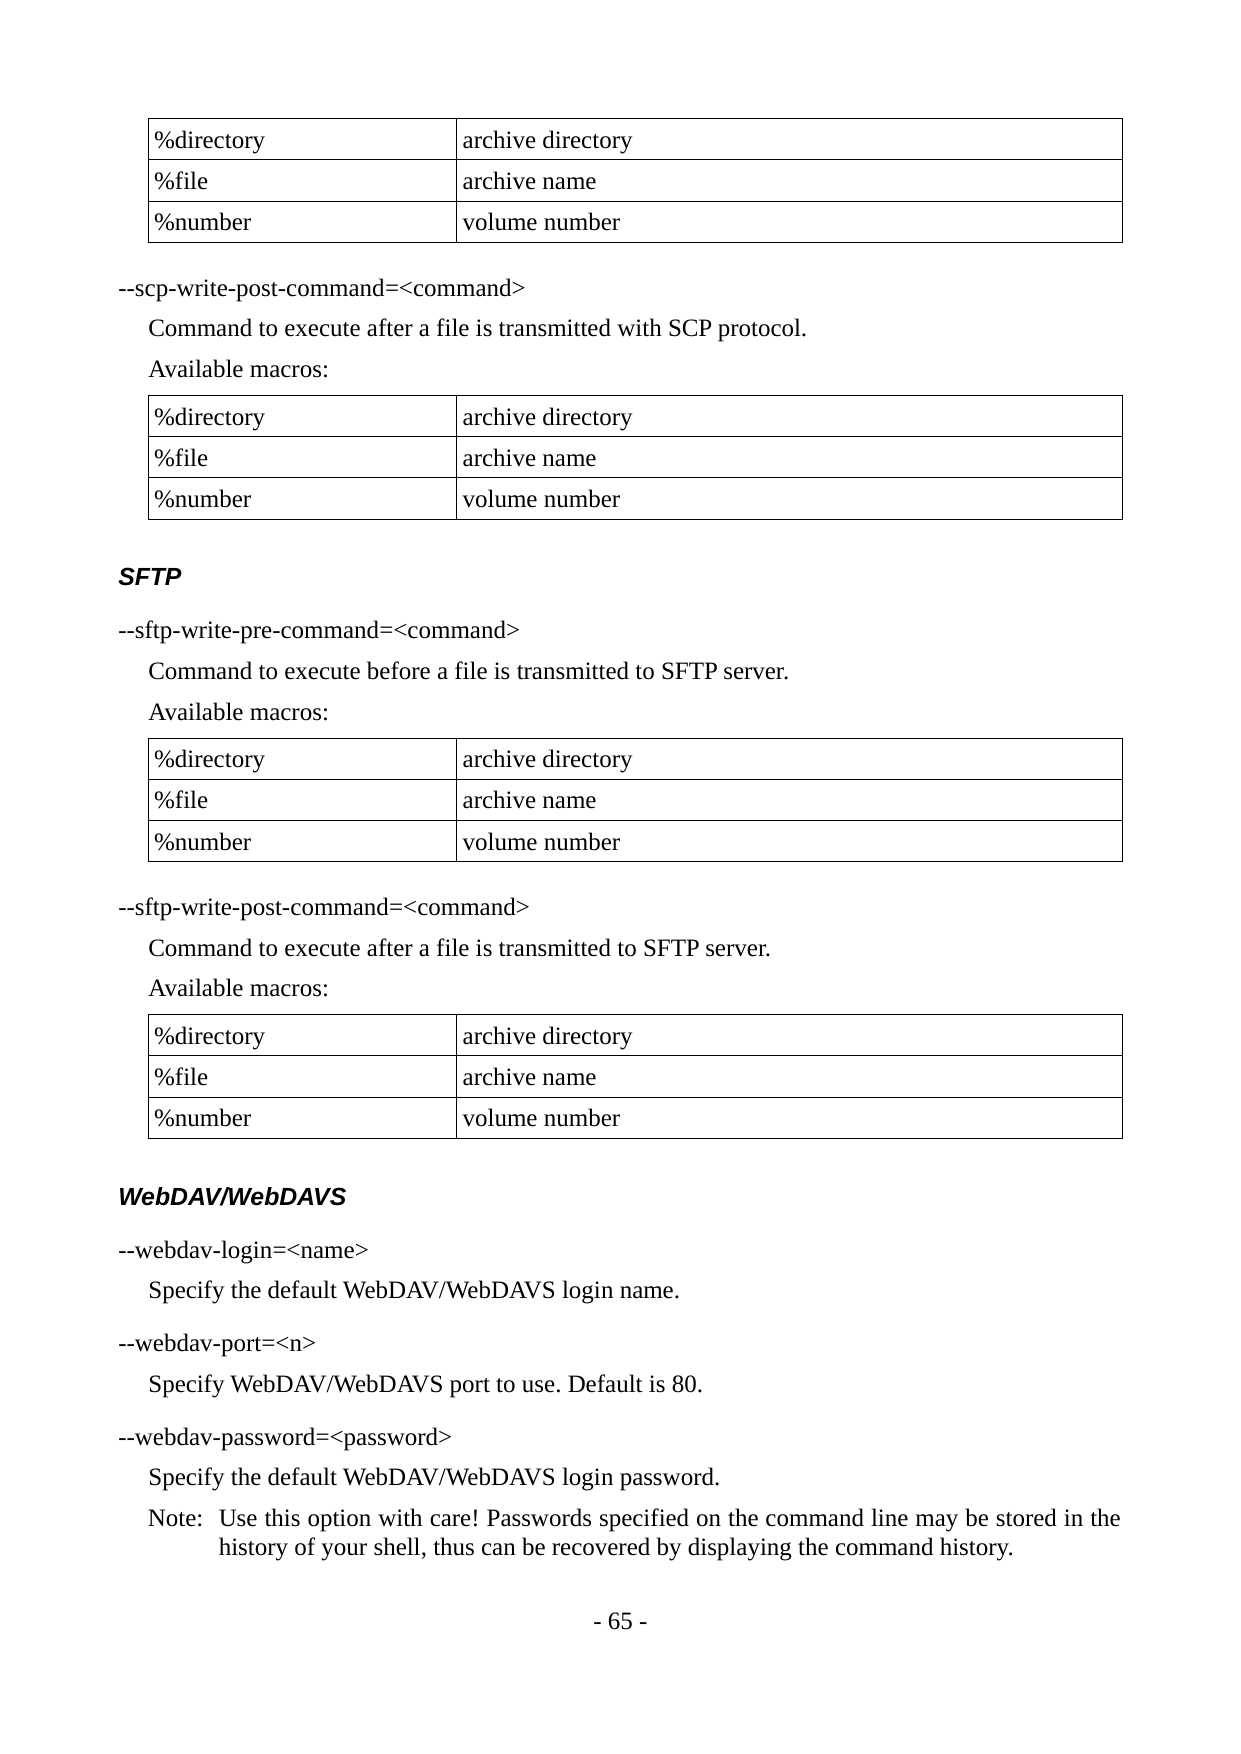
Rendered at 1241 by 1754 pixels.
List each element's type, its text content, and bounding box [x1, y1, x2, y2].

table_header archive directory [457, 119, 1122, 159]
text Command to execute before a file is transmitted to SFTP server. [148, 656, 1122, 685]
text Specify WebDAV/WebDAVS port to use. Default is 80. [148, 1369, 1122, 1398]
subtitle SFTP [118, 562, 1122, 591]
title --scp-write-post-command=<command> [118, 273, 1122, 301]
table_header archive directory [457, 396, 1122, 436]
subtitle WebDAV/WebDAVS [118, 1182, 1122, 1210]
table_cell archive name [457, 160, 1122, 201]
table_cell volume number [457, 478, 1122, 518]
text Command to execute after a file is transmitted with SCP protocol. [148, 313, 1122, 342]
title --webdav-login=<name> [118, 1235, 1122, 1263]
title --webdav-password=<password> [118, 1422, 1122, 1450]
table_cell archive name [457, 1056, 1122, 1097]
table_cell %number [149, 1098, 456, 1138]
table_cell %file [149, 1056, 456, 1097]
table_cell volume number [457, 821, 1122, 861]
table_header %directory [149, 739, 456, 779]
table_cell volume number [457, 202, 1122, 242]
text Specify the default WebDAV/WebDAVS login password. [148, 1462, 1122, 1491]
table_header archive directory [457, 739, 1122, 779]
table_header %directory [149, 396, 456, 436]
table_cell %file [149, 780, 456, 820]
table_header archive directory [457, 1015, 1122, 1055]
table_cell archive name [457, 437, 1122, 477]
title --webdav-port=<n> [118, 1328, 1122, 1357]
table_header %directory [149, 1015, 456, 1055]
table_cell %file [149, 437, 456, 477]
table_header %directory [149, 119, 456, 159]
table_cell %number [149, 821, 456, 861]
table_cell archive name [457, 780, 1122, 820]
table_cell %file [149, 160, 456, 201]
text Available macros: [148, 697, 1122, 726]
text Available macros: [148, 354, 1122, 383]
title --sftp-write-post-command=<command> [118, 892, 1122, 921]
text Note: Use this option with care! Passwords specified on the command line may be stored in the history of your shell, thus can be recovered by displaying the command history. [148, 1503, 1122, 1561]
table_cell volume number [457, 1098, 1122, 1138]
text Command to execute after a file is transmitted to SFTP server. [148, 933, 1122, 961]
table_cell %number [149, 478, 456, 518]
title --sftp-write-pre-command=<command> [118, 615, 1122, 644]
table_cell %number [149, 202, 456, 242]
text Available macros: [148, 973, 1122, 1002]
text Specify the default WebDAV/WebDAVS login name. [148, 1275, 1122, 1304]
